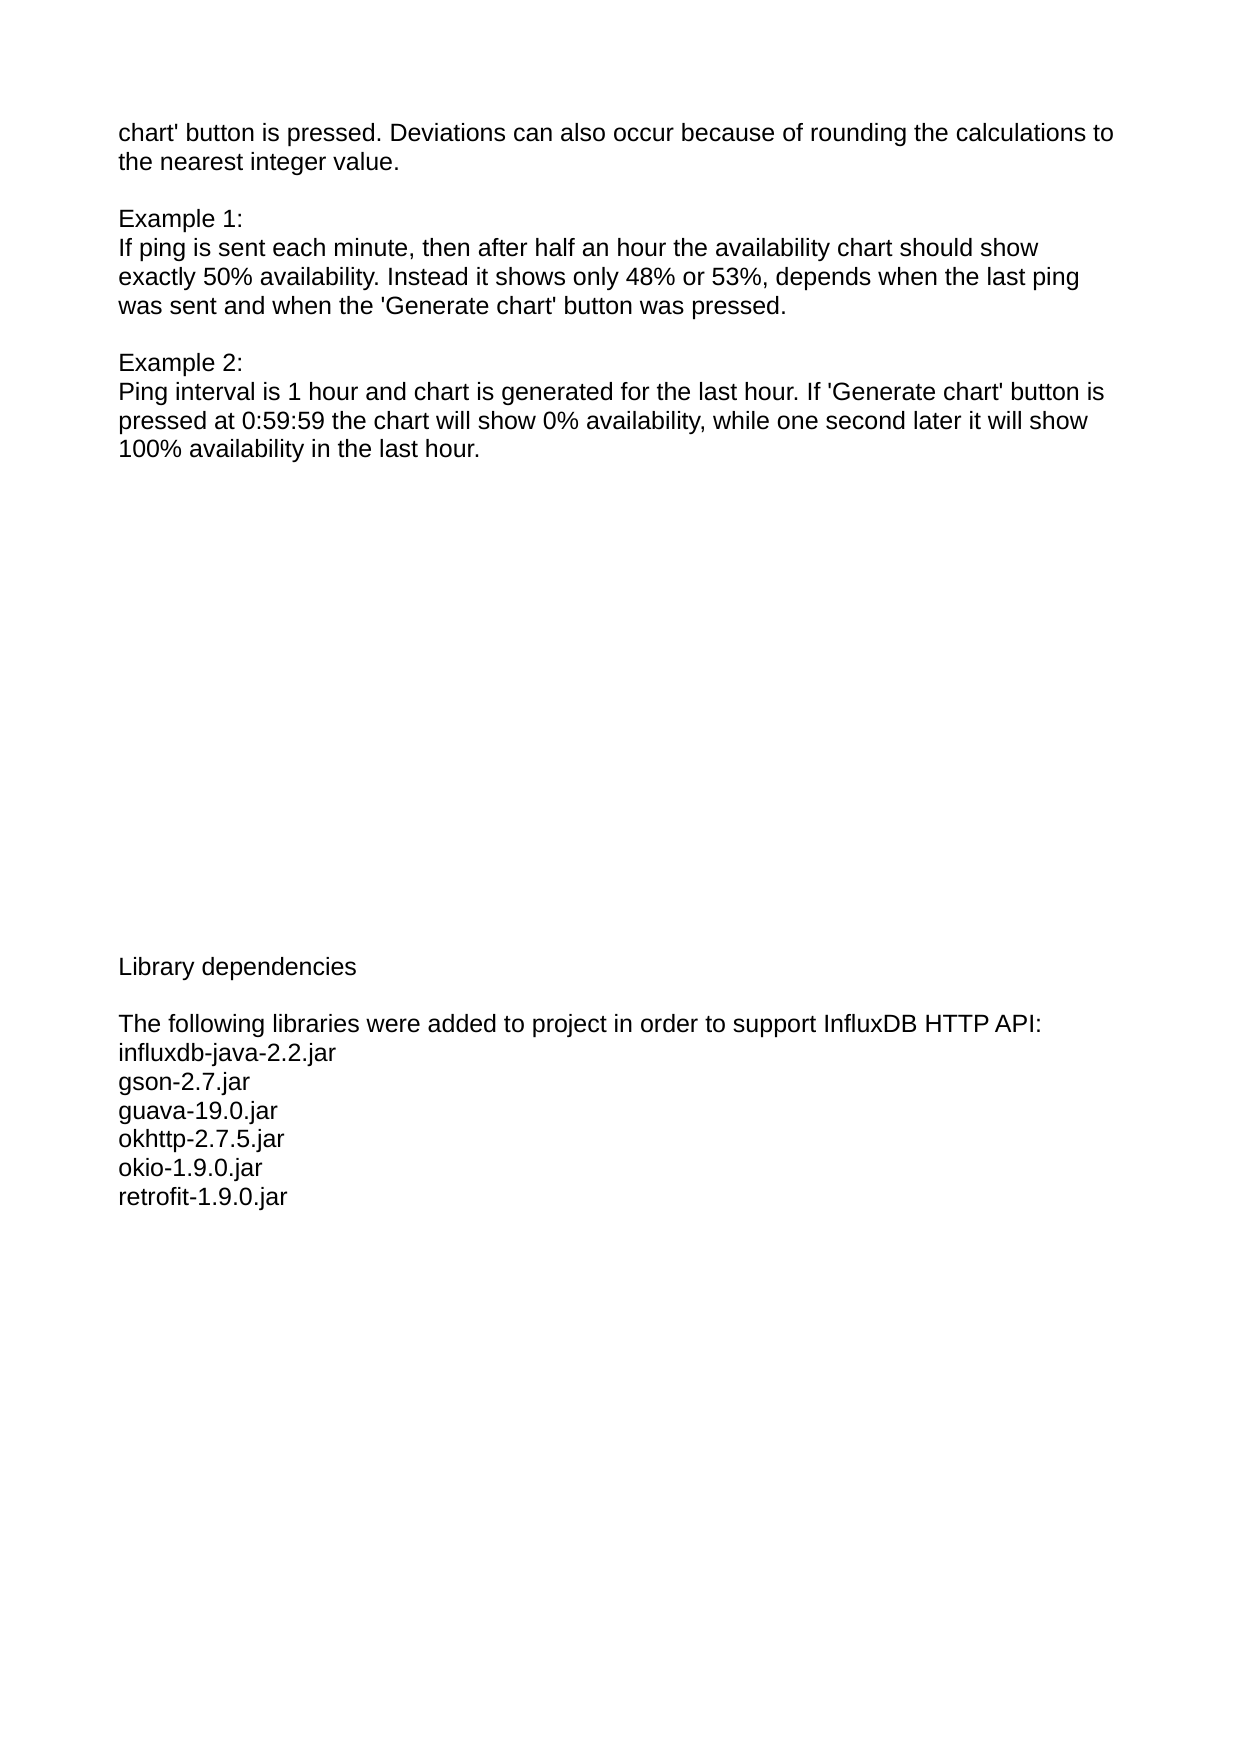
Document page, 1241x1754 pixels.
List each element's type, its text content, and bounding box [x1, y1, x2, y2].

text gson-2.7.jar [118, 1067, 1122, 1096]
text chart' button is pressed. Deviations can also occur because of rounding the calculations to the nearest integer value. [118, 118, 1122, 176]
text retrofit-1.9.0.jar [118, 1182, 1122, 1211]
text Example 1: [118, 204, 1122, 233]
text guava-19.0.jar [118, 1096, 1122, 1124]
text influxdb-java-2.2.jar [118, 1038, 1122, 1067]
text Example 2: [118, 348, 1122, 377]
text Ping interval is 1 hour and chart is generated for the last hour. If 'Generate chart' button is pressed at 0:59:59 the chart will show 0% availability, while one second later it will show 100% availability in the last hour. [118, 377, 1122, 463]
text The following libraries were added to project in order to support InfluxDB HTTP API: [118, 1009, 1122, 1038]
text okhttp-2.7.5.jar [118, 1124, 1122, 1153]
text Library dependencies [118, 952, 1122, 981]
text okio-1.9.0.jar [118, 1153, 1122, 1182]
text If ping is sent each minute, then after half an hour the availability chart should show exactly 50% availability. Instead it shows only 48% or 53%, depends when the last ping was sent and when the 'Generate chart' button was pressed. [118, 233, 1122, 319]
